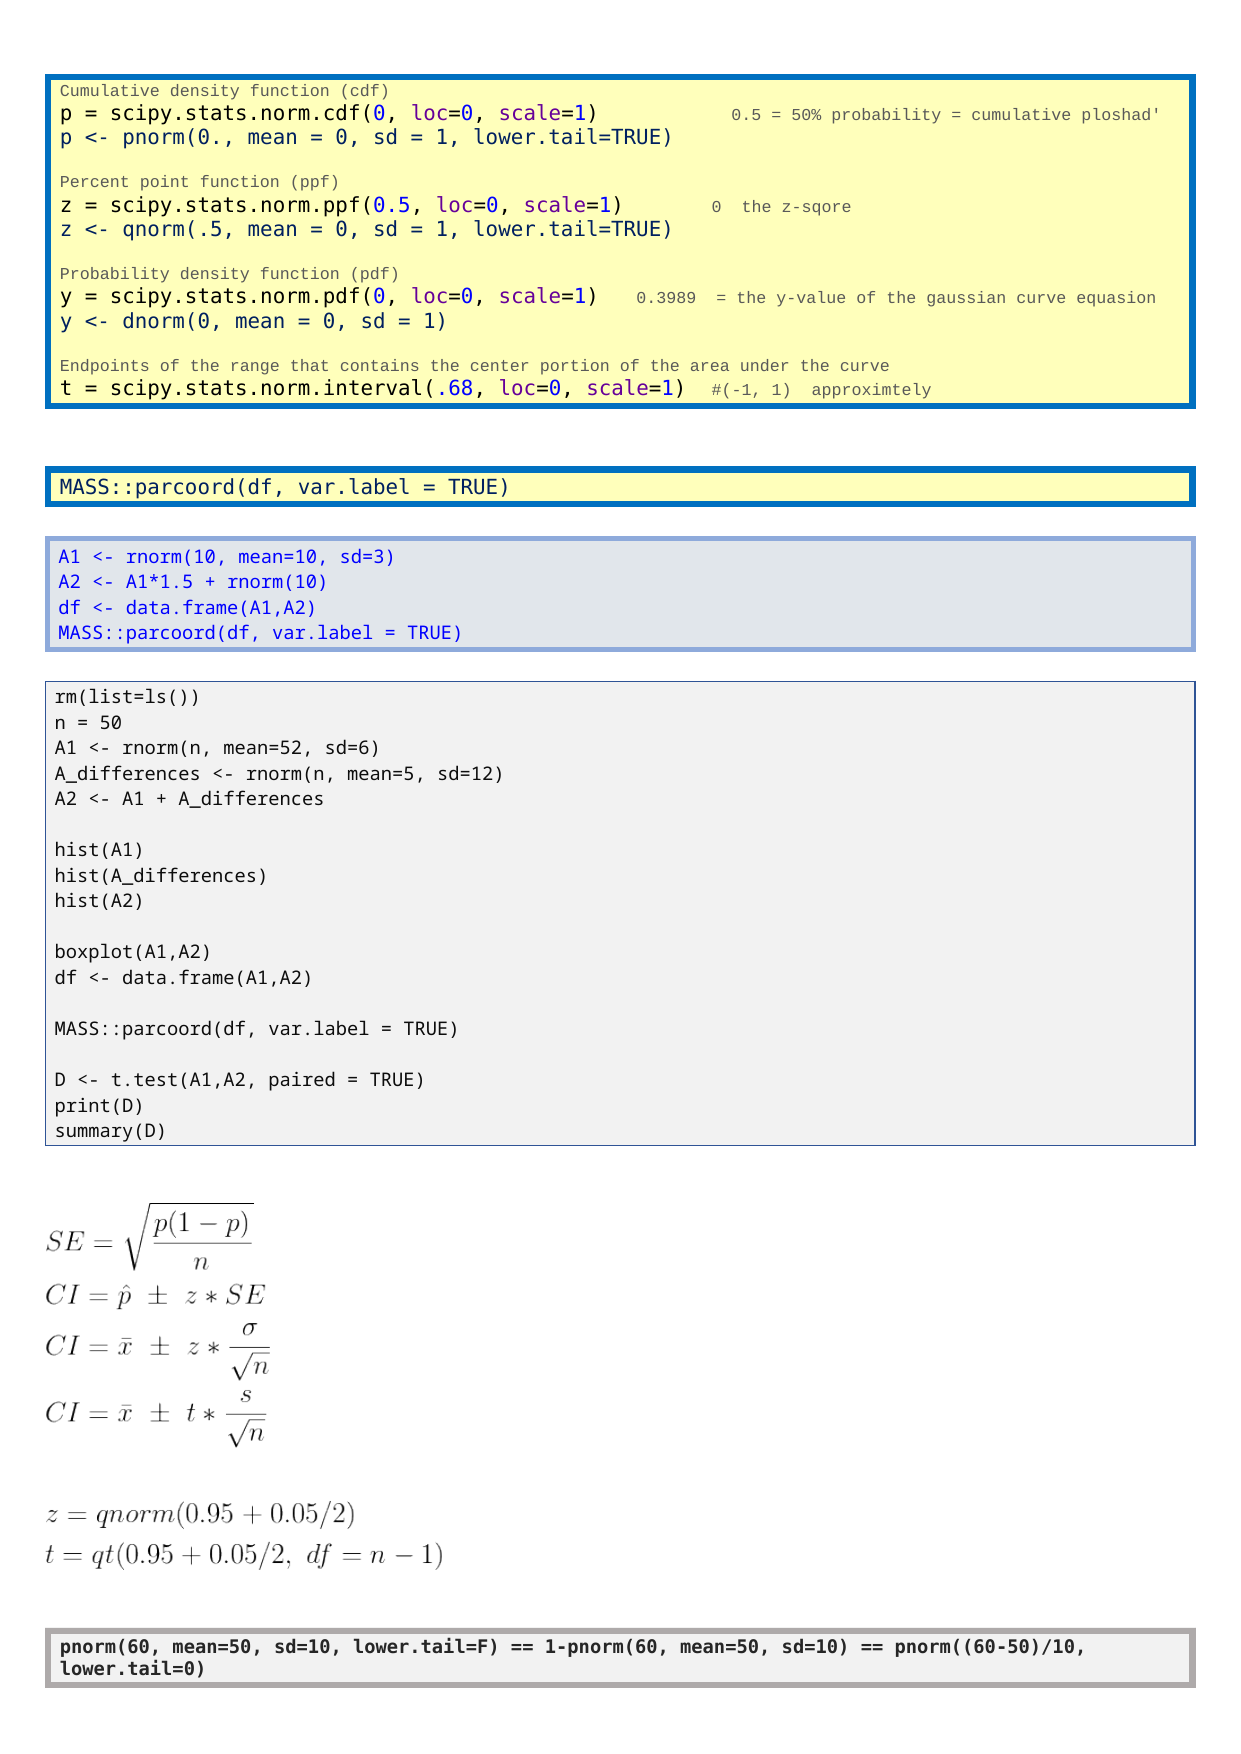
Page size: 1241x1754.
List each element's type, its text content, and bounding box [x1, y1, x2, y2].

text A1 <- rnorm(10, mean=10, sd=3) [50, 541, 1191, 562]
picture [45, 1203, 443, 1570]
text boxplot(A1,A2) [46, 936, 1194, 961]
text pnorm(60, mean=50, sd=10, lower.tail=F) == 1-pnorm(60, mean=50, sd=10) == pnorm((60-50)/10, lower.tail=0) [51, 1634, 1189, 1682]
text MASS::parcoord(df, var.label = TRUE) [51, 473, 1189, 501]
text hist(A2) [46, 885, 1194, 910]
text D <- t.test(A1,A2, paired = TRUE) [46, 1063, 1194, 1089]
text df <- data.frame(A1,A2) [50, 587, 1191, 613]
text A1 <- rnorm(n, mean=52, sd=6) [46, 732, 1194, 757]
text z <- qnorm(.5, mean = 0, sd = 1, lower.tail=TRUE) Probability density function (pdf) y = scipy.stats.norm.pdf(0, loc=0, scale=1) 0.3989 = the y-value of the gaussian curve equasion [51, 209, 1189, 301]
text hist(A_differences) [46, 859, 1194, 885]
text A_differences <- rnorm(n, mean=5, sd=12) [46, 757, 1194, 783]
text df <- data.frame(A1,A2) [46, 961, 1194, 987]
text Cumulative density function (cdf) p = scipy.stats.norm.cdf(0, loc=0, scale=1) 0.5 = 50% probability = cumulative ploshad' [51, 80, 1189, 117]
text A2 <- A1*1.5 + rnorm(10) [50, 562, 1191, 587]
text hist(A1) [46, 834, 1194, 859]
text A2 <- A1 + A_differences [46, 783, 1194, 808]
text MASS::parcoord(df, var.label = TRUE) [50, 613, 1191, 647]
text MASS::parcoord(df, var.label = TRUE) [46, 1012, 1194, 1038]
text y <- dnorm(0, mean = 0, sd = 1) Endpoints of the range that contains the center portion of the area under the curve t = scipy.stats.norm.interval(.68, loc=0, scale=1) #(-1, 1) approximtely [51, 301, 1189, 403]
text n = 50 [46, 706, 1194, 732]
text p <- pnorm(0., mean = 0, sd = 1, lower.tail=TRUE) Percent point function (ppf) z = scipy.stats.norm.ppf(0.5, loc=0, scale=1) 0 the z-sqore [51, 117, 1189, 209]
text print(D) [46, 1089, 1194, 1114]
text rm(list=ls()) [46, 682, 1194, 706]
text summary(D) [46, 1114, 1194, 1145]
